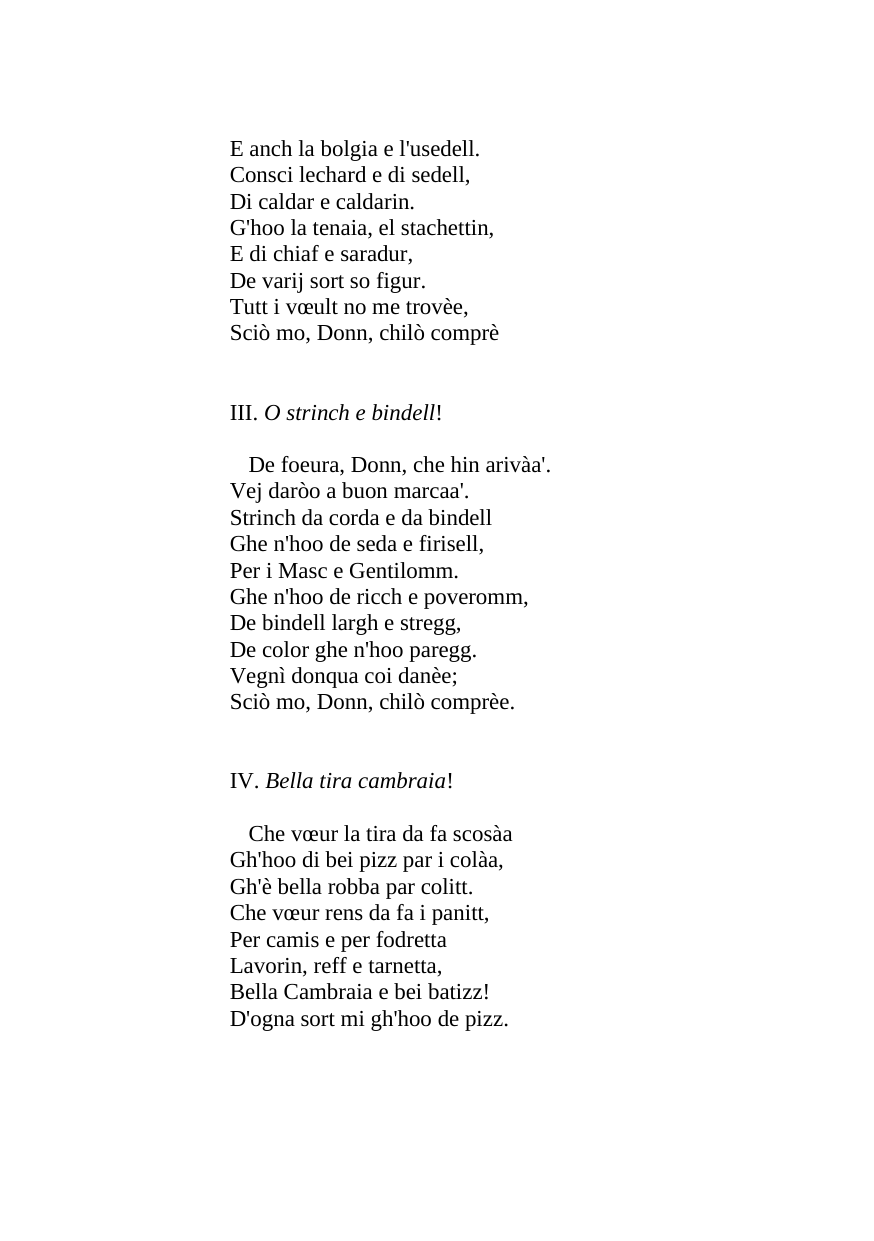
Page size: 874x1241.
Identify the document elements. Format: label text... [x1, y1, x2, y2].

text De color ghe n'hoo paregg. [200, 636, 768, 662]
text Ghe n'hoo de seda e firisell, [200, 530, 768, 557]
text Gh'hoo di bei pizz par i colàa, [200, 847, 768, 873]
text Vej daròo a buon marcaa'. [200, 478, 768, 504]
text De bindell largh e stregg, [200, 609, 768, 636]
text IV. Bella tira cambraia! [200, 767, 768, 794]
text Strinch da corda e da bindell [200, 504, 768, 530]
text Di caldar e caldarin. [200, 188, 768, 214]
text Che vœur la tira da fa scosàa [219, 820, 768, 847]
text Ghe n'hoo de ricch e poveromm, [200, 583, 768, 609]
text De foeura, Donn, che hin arivàa'. [219, 451, 768, 478]
text E anch la bolgia e l'usedell. [200, 135, 768, 161]
text Consci lechard e di sedell, [200, 161, 768, 188]
text Lavorin, reff e tarnetta, [200, 952, 768, 978]
text G'hoo la tenaia, el stachettin, [200, 214, 768, 240]
text Che vœur rens da fa i panitt, [200, 899, 768, 926]
text III. O strinch e bindell! [200, 398, 768, 425]
text Per i Masc e Gentilomm. [200, 557, 768, 583]
text E di chiaf e saradur, [200, 240, 768, 267]
text Gh'è bella robba par colitt. [200, 873, 768, 899]
text Vegnì donqua coi danèe; [200, 662, 768, 688]
text Per camis e per fodretta [200, 926, 768, 952]
text De varij sort so figur. [200, 267, 768, 293]
text D'ogna sort mi gh'hoo de pizz. [200, 1005, 768, 1031]
text Bella Cambraia e bei batizz! [200, 978, 768, 1005]
text Sciò mo, Donn, chilò comprè [200, 319, 768, 346]
text Sciò mo, Donn, chilò comprèe. [200, 688, 768, 715]
text Tutt i vœult no me trovèe, [200, 293, 768, 319]
